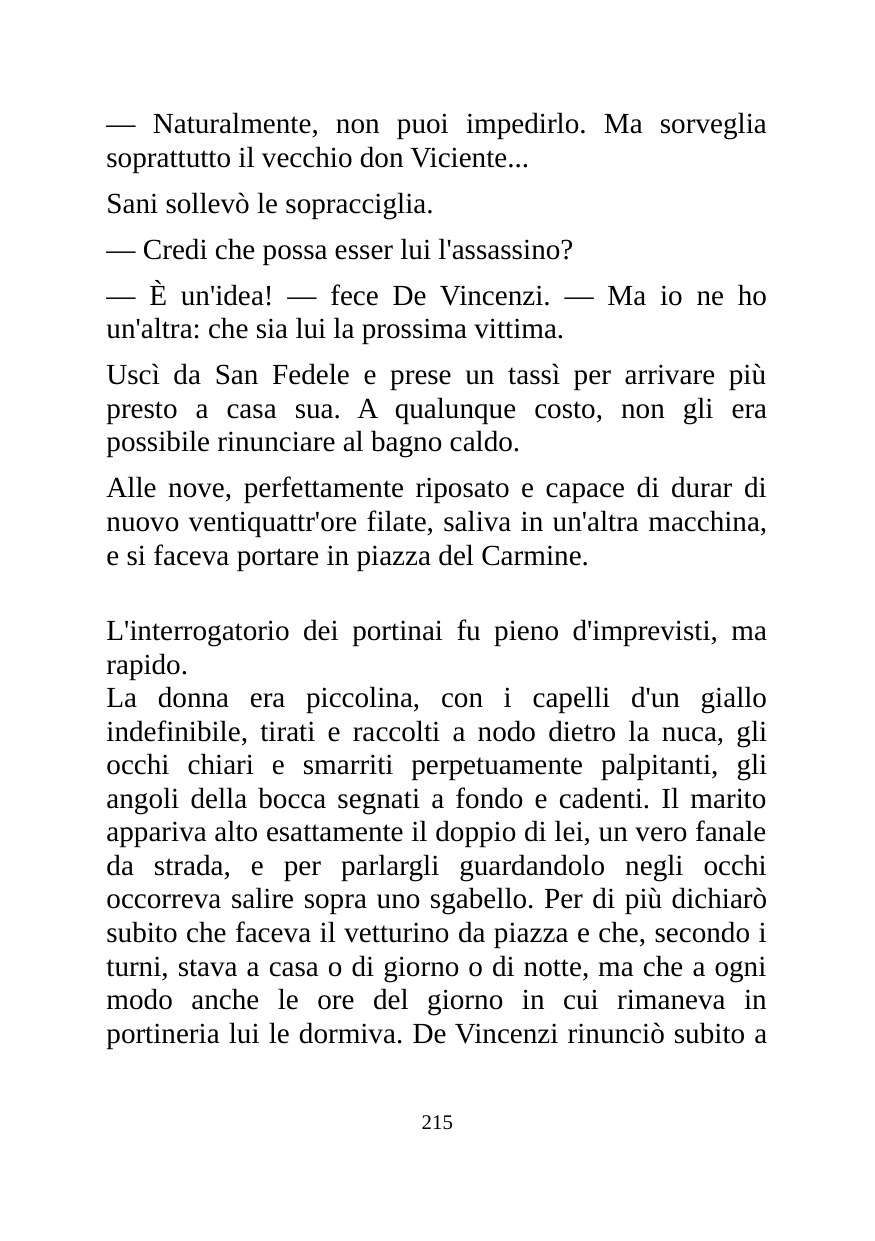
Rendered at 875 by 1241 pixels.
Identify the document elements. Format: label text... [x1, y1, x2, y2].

text Sani sollevò le sopracciglia. [106, 186, 768, 219]
text L'interrogatorio dei portinai fu pieno d'imprevisti, ma rapido. [106, 613, 768, 680]
text La donna era piccolina, con i capelli d'un giallo indefinibile, tirati e raccolti a nodo dietro la nuca, gli occhi chiari e smarriti perpetuamente palpitanti, gli angoli della bocca segnati a fondo e cadenti. Il marito appariva alto esattamente il doppio di lei, un vero fanale da strada, e per parlargli guardandolo negli occhi occorreva salire sopra uno sgabello. Per di più dichiarò subito che faceva il vetturino da piazza e che, secondo i turni, stava a casa o di giorno o di notte, ma che a ogni modo anche le ore del giorno in cui rimaneva in portineria lui le dormiva. De Vincenzi rinunciò subito a [106, 680, 768, 1049]
text Alle nove, perfettamente riposato e capace di durar di nuovo ventiquattr'ore filate, saliva in un'altra macchina, e si faceva portare in piazza del Carmine. [106, 471, 768, 571]
text Uscì da San Fedele e prese un tassì per arrivare più presto a casa sua. A qualunque costo, non gli era possibile rinunciare al bagno caldo. [106, 357, 768, 458]
text — Naturalmente, non puoi impedirlo. Ma sorveglia soprattutto il vecchio don Viciente... [106, 106, 768, 173]
text — È un'idea! — fece De Vincenzi. — Ma io ne ho un'altra: che sia lui la prossima vittima. [106, 278, 768, 345]
text — Credi che possa esser lui l'assassino? [106, 232, 768, 265]
